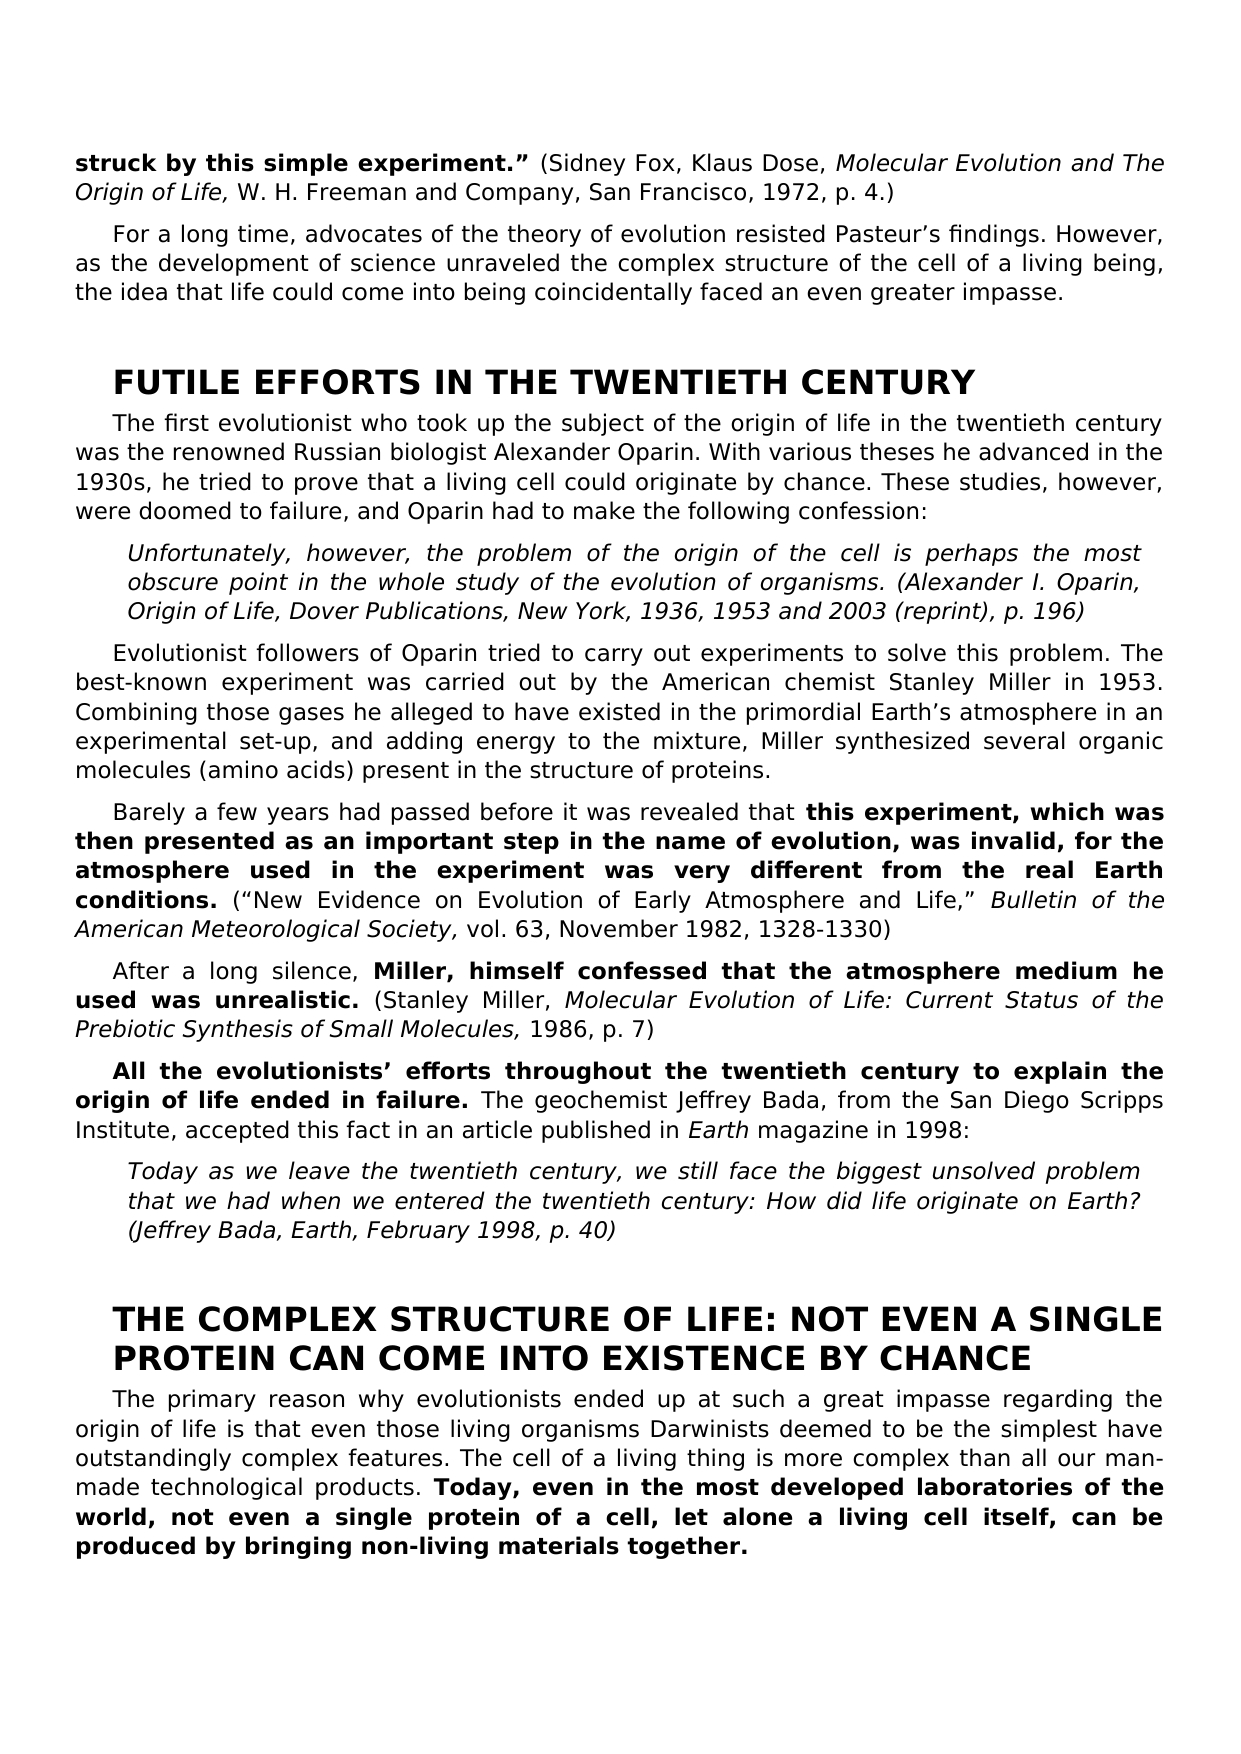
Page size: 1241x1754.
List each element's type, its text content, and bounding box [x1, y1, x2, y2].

text After a long silence, Miller, himself confessed that the atmosphere medium he used was unrealistic. (Stanley Miller, Molecular Evolution of Life: Current Status of the Prebiotic Synthesis of Small Molecules, 1986, p. 7) [75, 958, 1165, 1043]
text The first evolutionist who took up the subject of the origin of life in the twentieth century was the renowned Russian biologist Alexander Oparin. With various theses he advanced in the 1930s, he tried to prove that a living cell could originate by chance. These studies, however, were doomed to failure, and Oparin had to make the following confession: [75, 410, 1165, 525]
text The primary reason why evolutionists ended up at such a great impasse regarding the origin of life is that even those living organisms Darwinists deemed to be the simplest have outstandingly complex features. The cell of a living thing is more complex than all our man-made technological products. Today, even in the most developed laboratories of the world, not even a single protein of a cell, let alone a living cell itself, can be produced by bringing non-living materials together. [75, 1387, 1165, 1560]
subtitle THE COMPLEX STRUCTURE OF LIFE: NOT EVEN A SINGLE PROTEIN CAN COME INTO EXISTENCE BY CHANCE [112, 1301, 1165, 1378]
text Today as we leave the twentieth century, we still face the biggest unsolved problem that we had when we entered the twentieth century: How did life originate on Earth? (Jeffrey Bada, Earth, February 1998, p. 40) [127, 1158, 1143, 1244]
text Barely a few years had passed before it was revealed that this experiment, which was then presented as an important step in the name of evolution, was invalid, for the atmosphere used in the experiment was very different from the real Earth conditions. (“New Evidence on Evolution of Early Atmosphere and Life,” Bulletin of the American Meteorological Society, vol. 63, November 1982, 1328-1330) [75, 799, 1165, 943]
text Evolutionist followers of Oparin tried to carry out experiments to solve this problem. The best-known experiment was carried out by the American chemist Stanley Miller in 1953. Combining those gases he alleged to have existed in the primordial Earth’s atmosphere in an experimental set-up, and adding energy to the mixture, Miller synthesized several organic molecules (amino acids) present in the structure of proteins. [75, 640, 1165, 784]
text For a long time, advocates of the theory of evolution resisted Pasteur’s findings. However, as the development of science unraveled the complex structure of the cell of a living being, the idea that life could come into being coincidentally faced an even greater impasse. [75, 221, 1165, 306]
text Unfortunately, however, the problem of the origin of the cell is perhaps the most obscure point in the whole study of the evolution of organisms. (Alexander I. Oparin, Origin of Life, Dover Publications, New York, 1936, 1953 and 2003 (reprint), p. 196) [127, 540, 1143, 625]
text struck by this simple experiment.” (Sidney Fox, Klaus Dose, Molecular Evolution and The Origin of Life, W. H. Freeman and Company, San Francisco, 1972, p. 4.) [75, 150, 1165, 206]
text All the evolutionists’ efforts throughout the twentieth century to explain the origin of life ended in failure. The geochemist Jeffrey Bada, from the San Diego Scripps Institute, accepted this fact in an article published in Earth magazine in 1998: [75, 1058, 1165, 1143]
subtitle FUTILE EFFORTS IN THE TWENTIETH CENTURY [112, 363, 1165, 402]
